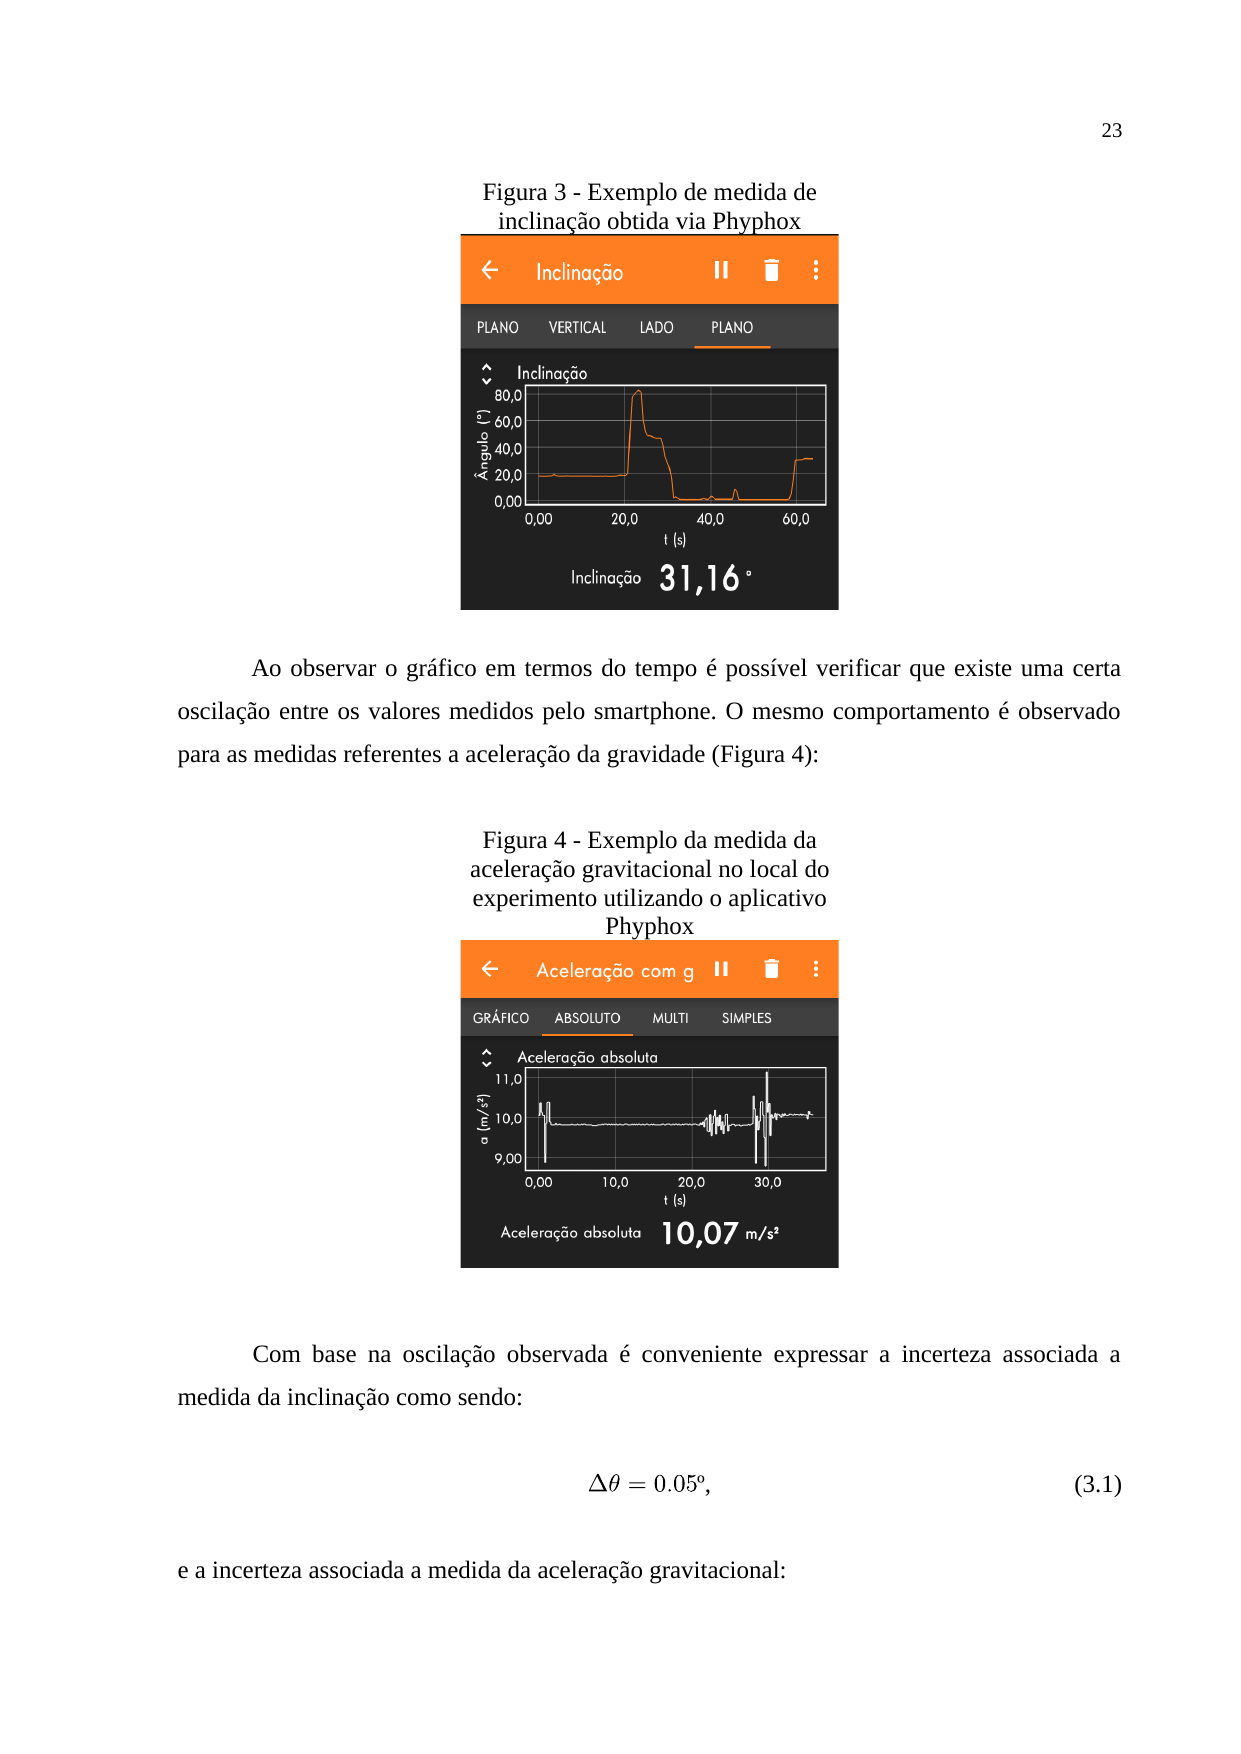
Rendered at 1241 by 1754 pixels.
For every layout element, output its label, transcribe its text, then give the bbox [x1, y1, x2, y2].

picture [460, 940, 839, 1268]
text Figura 3 - Exemplo de medida de inclinação obtida via Phyphox [461, 177, 838, 234]
text Figura 4 - Exemplo da medida da aceleração gravitacional no local do experimento utilizando o aplicativo Phyphox [461, 825, 838, 940]
text Com base na oscilação observada é conveniente expressar a incerteza associada a medida da inclinação como sendo: [177, 1339, 1122, 1411]
text e a incerteza associada a medida da aceleração gravitacional: [177, 1555, 1122, 1584]
text Ao observar o gráfico em termos do tempo é possível verificar que existe uma certa oscilação entre os valores medidos pelo smartphone. O mesmo comportamento é observado para as medidas referentes a aceleração da gravidade (Figura 4): [177, 653, 1122, 768]
text º, (3.1) [177, 1469, 1122, 1497]
picture [460, 234, 839, 610]
